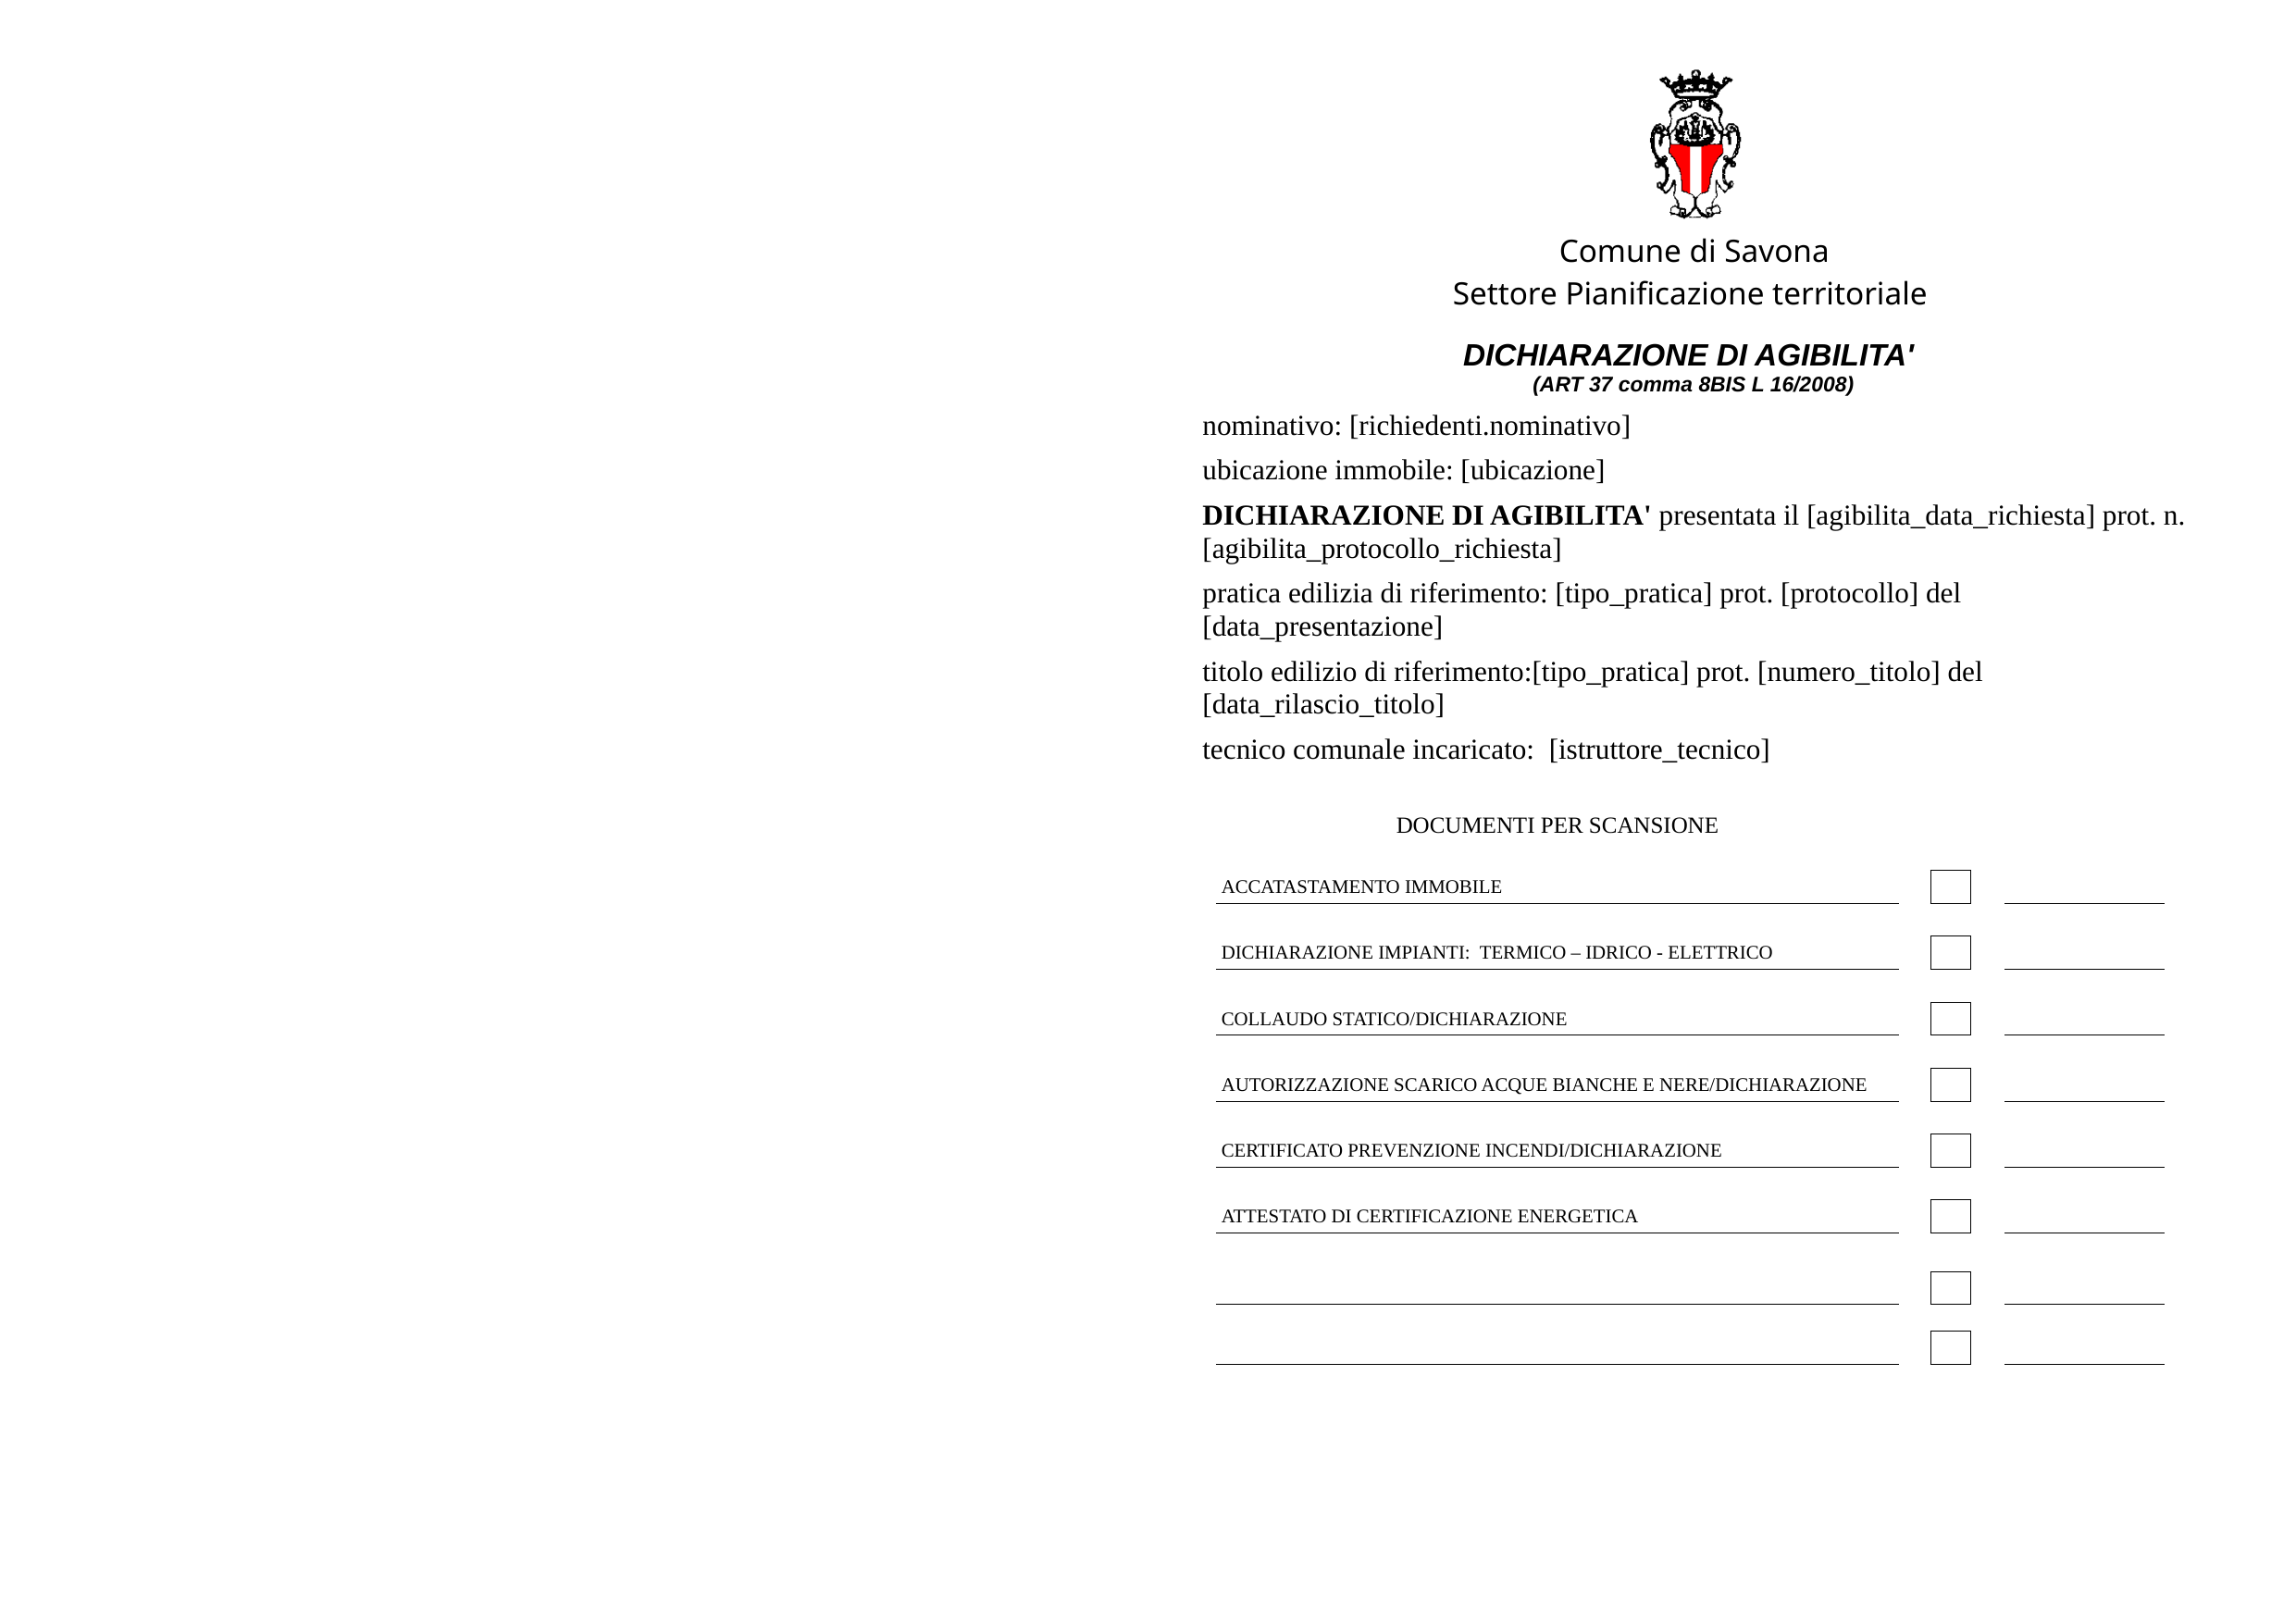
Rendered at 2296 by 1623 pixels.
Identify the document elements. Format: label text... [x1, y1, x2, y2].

table_header [1930, 806, 1970, 870]
title Settore Pianificazione territoriale [1202, 272, 2186, 314]
table_cell [1930, 904, 1970, 935]
table_cell [1930, 1035, 1970, 1068]
table_cell [2004, 1102, 2165, 1134]
table_header DOCUMENTI PER SCANSIONE [1216, 806, 1899, 870]
table_cell [1971, 1167, 2004, 1199]
table_cell [1931, 1134, 1970, 1167]
table_cell [2004, 1168, 2165, 1199]
table_cell [1971, 1035, 2004, 1068]
table_cell [1930, 1102, 1970, 1134]
text DICHIARAZIONE DI AGIBILITA' presentata il [agibilita_data_richiesta] prot. n. [agibilita_protocollo_richiesta] [1202, 498, 2186, 564]
table_cell [2004, 1068, 2165, 1100]
subtitle (ART 37 comma 8BIS L 16/2008) [1202, 372, 2186, 397]
table_cell [2004, 1035, 2165, 1068]
table_cell [1971, 1002, 2004, 1035]
table_cell [1971, 1101, 2004, 1134]
text ubicazione immobile: [ubicazione] [1202, 452, 2186, 487]
table_header [1931, 1332, 1970, 1363]
table_cell ACCATASTAMENTO IMMOBILE [1216, 870, 1899, 903]
table_cell [1971, 870, 2004, 903]
table_cell [1899, 903, 1930, 935]
text pratica edilizia di riferimento: [tipo_pratica] prot. [protocollo] del [data_presentazione] [1202, 576, 2186, 642]
subtitle DICHIARAZIONE DI AGIBILITA' [1202, 337, 2186, 372]
table_cell [1971, 903, 2004, 935]
table_header [1899, 806, 1930, 870]
table_cell [1216, 1035, 1899, 1068]
title Comune di Savona [1202, 229, 2186, 272]
table_cell [1899, 1199, 1930, 1233]
table_cell [1899, 1167, 1930, 1199]
text nominativo: [richiedenti.nominativo] [1202, 408, 2186, 441]
table_cell [1930, 1168, 1970, 1199]
table_cell CERTIFICATO PREVENZIONE INCENDI/DICHIARAZIONE [1216, 1134, 1899, 1167]
table_cell [1216, 904, 1899, 935]
table_cell [1971, 1068, 2004, 1100]
table_cell [2004, 1134, 2165, 1167]
table_cell DICHIARAZIONE IMPIANTI: TERMICO – IDRICO - ELETTRICO [1216, 935, 1899, 969]
table_header [2004, 1271, 2165, 1304]
table_cell [2004, 870, 2165, 903]
table_header [1216, 1271, 1899, 1304]
text tecnico comunale incaricato: [istruttore_tecnico] [1202, 732, 2186, 765]
table_cell [1931, 1003, 1970, 1035]
table_cell [1899, 1035, 1930, 1068]
table_header [1931, 1272, 1970, 1304]
table_header [1971, 1271, 2004, 1304]
table_header [1971, 806, 2004, 870]
table_cell [1899, 1068, 1930, 1100]
table_cell [1971, 1134, 2004, 1167]
table_cell [1216, 1102, 1899, 1134]
table_cell [1931, 936, 1970, 969]
table_cell [1899, 969, 1930, 1002]
table_cell AUTORIZZAZIONE SCARICO ACQUE BIANCHE E NERE/DICHIARAZIONE [1216, 1068, 1899, 1100]
table_cell [1899, 935, 1930, 969]
table_cell [1899, 1101, 1930, 1134]
table_cell [1971, 935, 2004, 969]
table_cell [1971, 1199, 2004, 1233]
text titolo edilizio di riferimento:[tipo_pratica] prot. [numero_titolo] del [data_rilascio_titolo] [1202, 654, 2186, 721]
table_header [1971, 1331, 2004, 1363]
table_cell [1216, 1168, 1899, 1199]
table_cell [2004, 1199, 2165, 1233]
table_header [1899, 1331, 1930, 1363]
table_header [2004, 806, 2165, 870]
table_cell [1931, 1200, 1970, 1233]
table_cell [1899, 870, 1930, 903]
table_cell [1216, 970, 1899, 1002]
table_cell ATTESTATO DI CERTIFICAZIONE ENERGETICA [1216, 1199, 1899, 1233]
table_cell [2004, 1002, 2165, 1035]
table_cell [1971, 969, 2004, 1002]
table_cell [2004, 904, 2165, 935]
table_header [1899, 1271, 1930, 1304]
table_cell [1931, 871, 1970, 903]
table_cell [1930, 970, 1970, 1002]
table_cell COLLAUDO STATICO/DICHIARAZIONE [1216, 1002, 1899, 1035]
table_header [2004, 1331, 2165, 1363]
table_cell [2004, 970, 2165, 1002]
table_header [1216, 1331, 1899, 1363]
table_cell [1899, 1002, 1930, 1035]
table_cell [1931, 1069, 1970, 1100]
table_cell [1899, 1134, 1930, 1167]
table_cell [2004, 935, 2165, 969]
